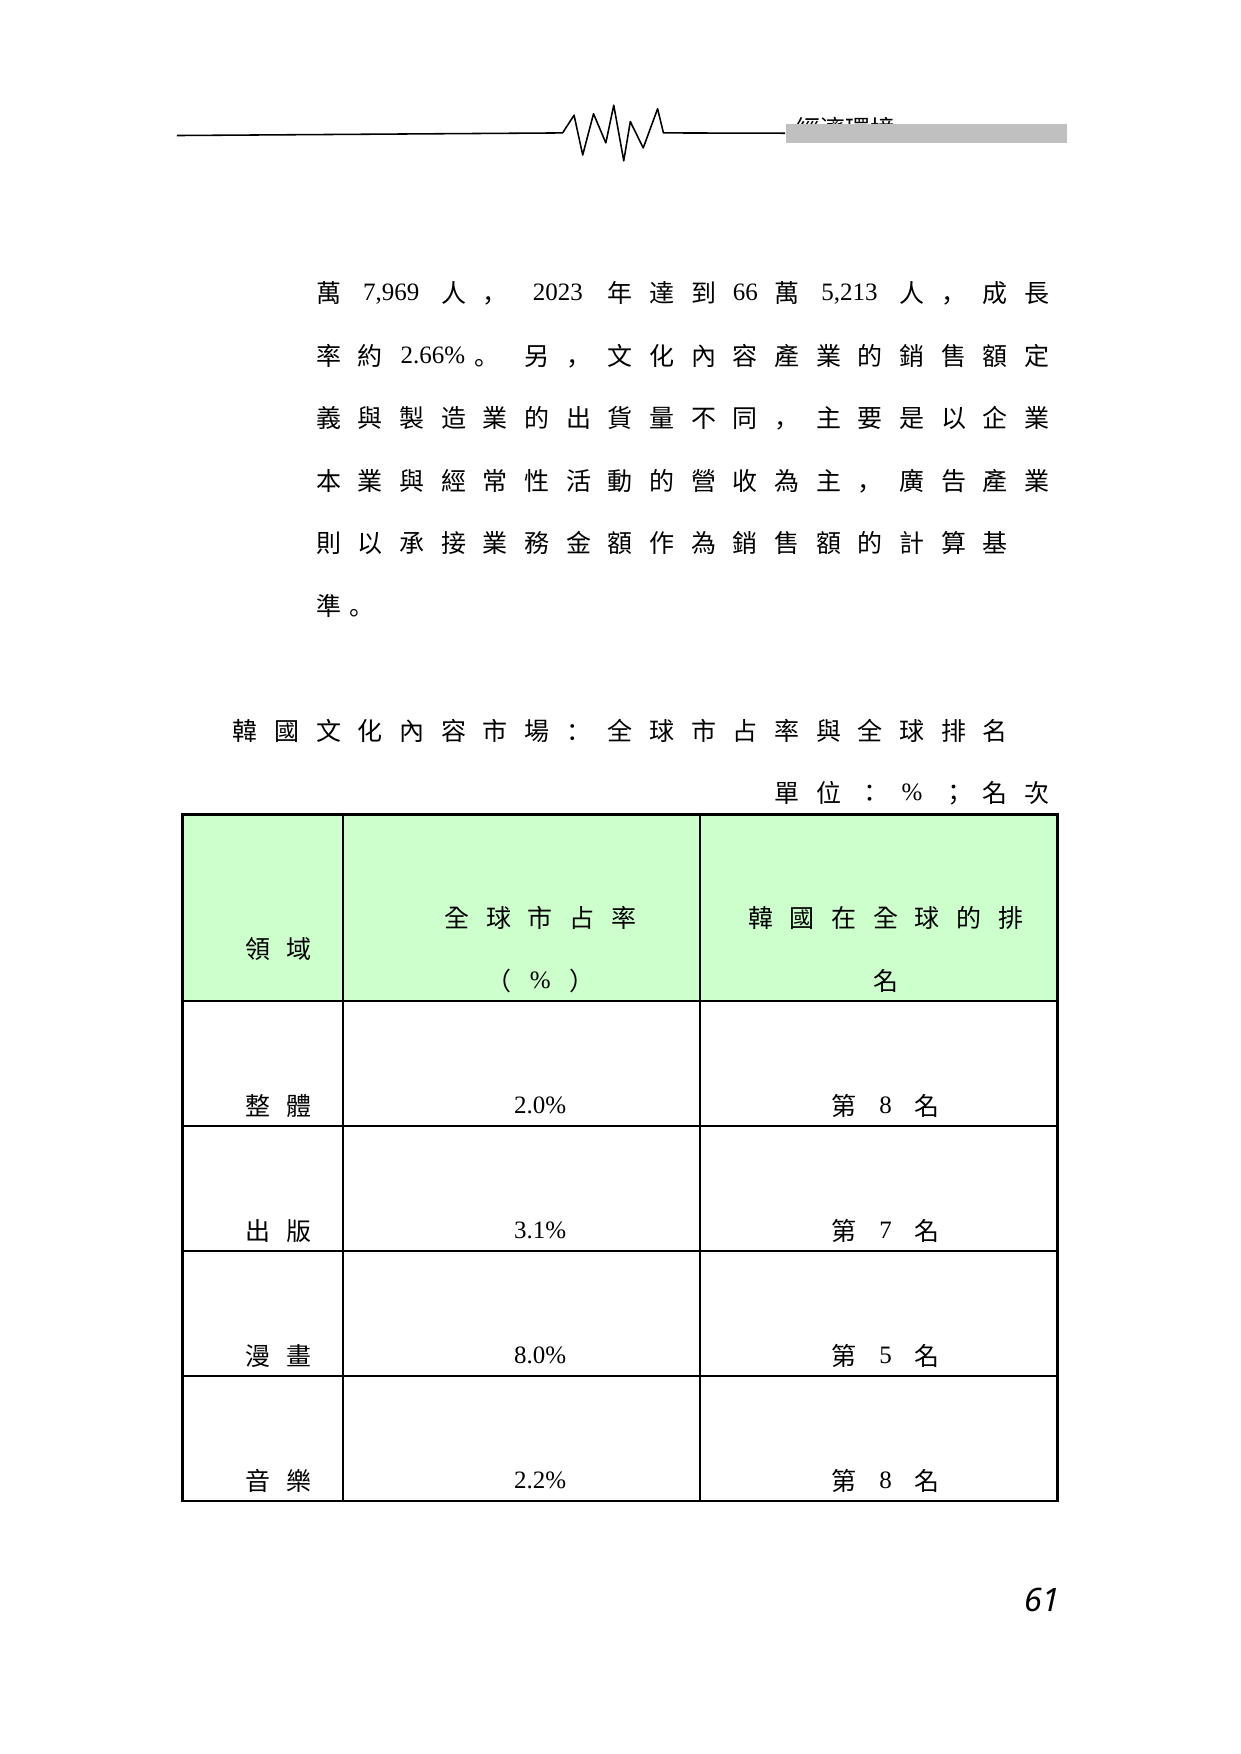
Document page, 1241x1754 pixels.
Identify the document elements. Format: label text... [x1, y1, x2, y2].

table_cell 3.1% [344, 1127, 699, 1250]
table_cell 第8名 [701, 1377, 1056, 1500]
table_header 韓國在全球的排名 [701, 816, 1056, 1000]
table_cell 第7名 [701, 1127, 1056, 1250]
table_cell 整體 [184, 1002, 342, 1125]
text 萬7,969人，2023年達到66萬5,213人，成長率約2.66%。另，文化內容產業的銷售額定義與製造業的出貨量不同，主要是以企業本業與經常性活動的營收為主，廣告產業則以承接業務金額作為銷售額的計算基準。 [281, 250, 1058, 625]
table_cell 漫畫 [184, 1252, 342, 1375]
table_cell 第5名 [701, 1252, 1056, 1375]
table_header 全球市占率（%） [344, 816, 699, 1000]
table_cell 出版 [184, 1127, 342, 1250]
text 韓國文化內容市場：全球市占率與全球排名 [183, 688, 1058, 750]
table_cell 第8名 [701, 1002, 1056, 1125]
table_header 領域 [184, 816, 342, 1000]
text 單位：%；名次 [183, 750, 1058, 813]
table_cell 2.2% [344, 1377, 699, 1500]
table_cell 音樂 [184, 1377, 342, 1500]
table_cell 2.0% [344, 1002, 699, 1125]
table_cell 8.0% [344, 1252, 699, 1375]
